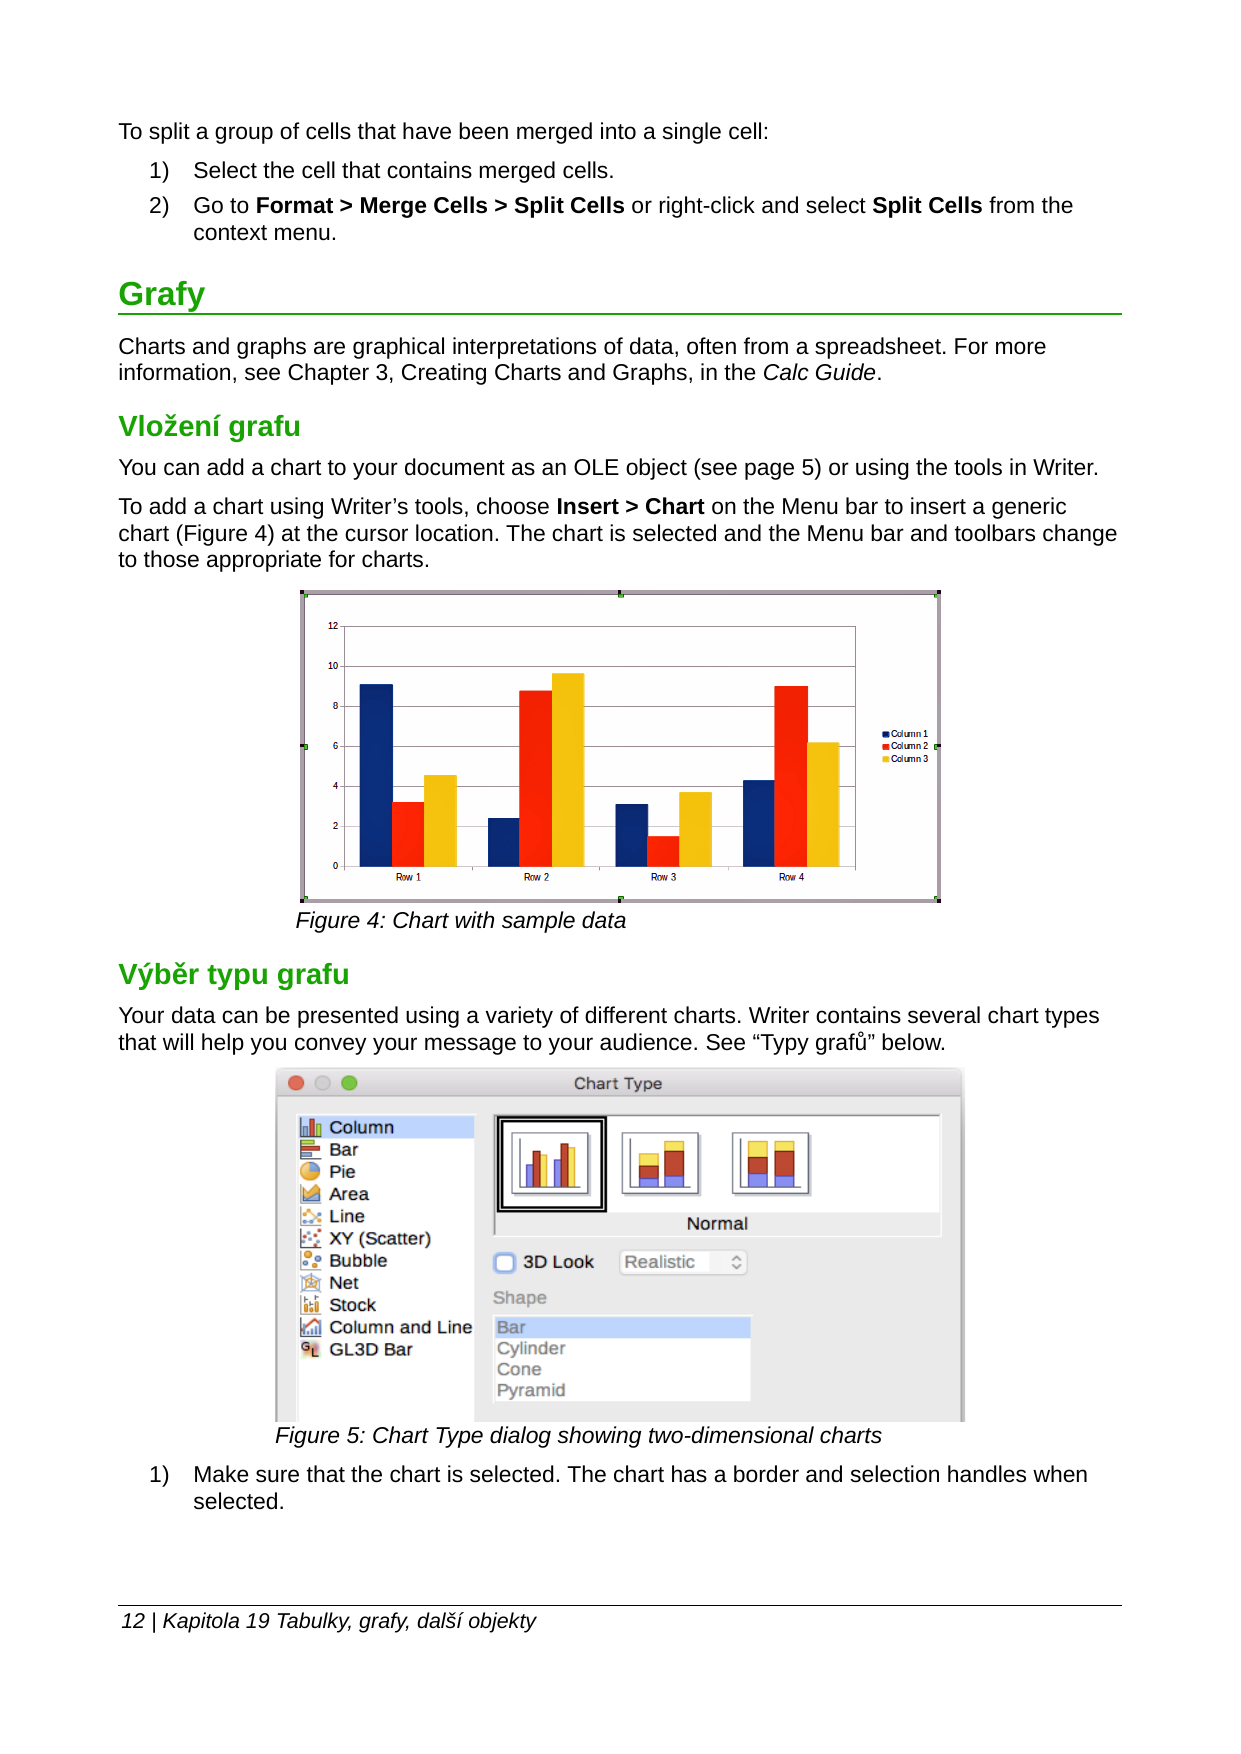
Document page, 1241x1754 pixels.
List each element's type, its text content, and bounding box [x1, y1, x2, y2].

text You can add a chart to your document as an OLE object (see page 5) or using the tools in Writer. [118, 454, 1122, 481]
subtitle Grafy [118, 274, 1122, 313]
list Go to Format > Merge Cells > Split Cells or right-click and select Split Cells from the context menu. [169, 192, 1122, 245]
text Figure 4: Chart with sample data [295, 907, 945, 933]
picture [295, 584, 945, 907]
list Select the cell that contains merged cells. [169, 157, 1122, 183]
list Make sure that the chart is selected. The chart has a border and selection handles when selected. [169, 1461, 1122, 1514]
subtitle Vložení grafu [118, 409, 1122, 442]
text Figure 5: Chart Type dialog showing two-dimensional charts [275, 1422, 965, 1448]
text Your data can be presented using a variety of different charts. Writer contains several chart types that will help you convey your message to your audience. See “Chart types” below. [118, 1002, 1122, 1055]
list To split a group of cells that have been merged into a single cell: [118, 118, 1122, 144]
picture [275, 1067, 966, 1422]
text Charts and graphs are graphical interpretations of data, often from a spreadsheet. For more information, see Chapter 3, Creating Charts and Graphs, in the Calc Guide. [118, 333, 1122, 385]
list To add a chart using Writer’s tools, choose Insert > Chart on the Menu bar to insert a generic chart (Figure 4) at the cursor location. The chart is selected and the Menu bar and toolbars change to those appropriate for charts. [118, 493, 1122, 572]
subtitle Výběr typu grafu [118, 957, 1122, 991]
